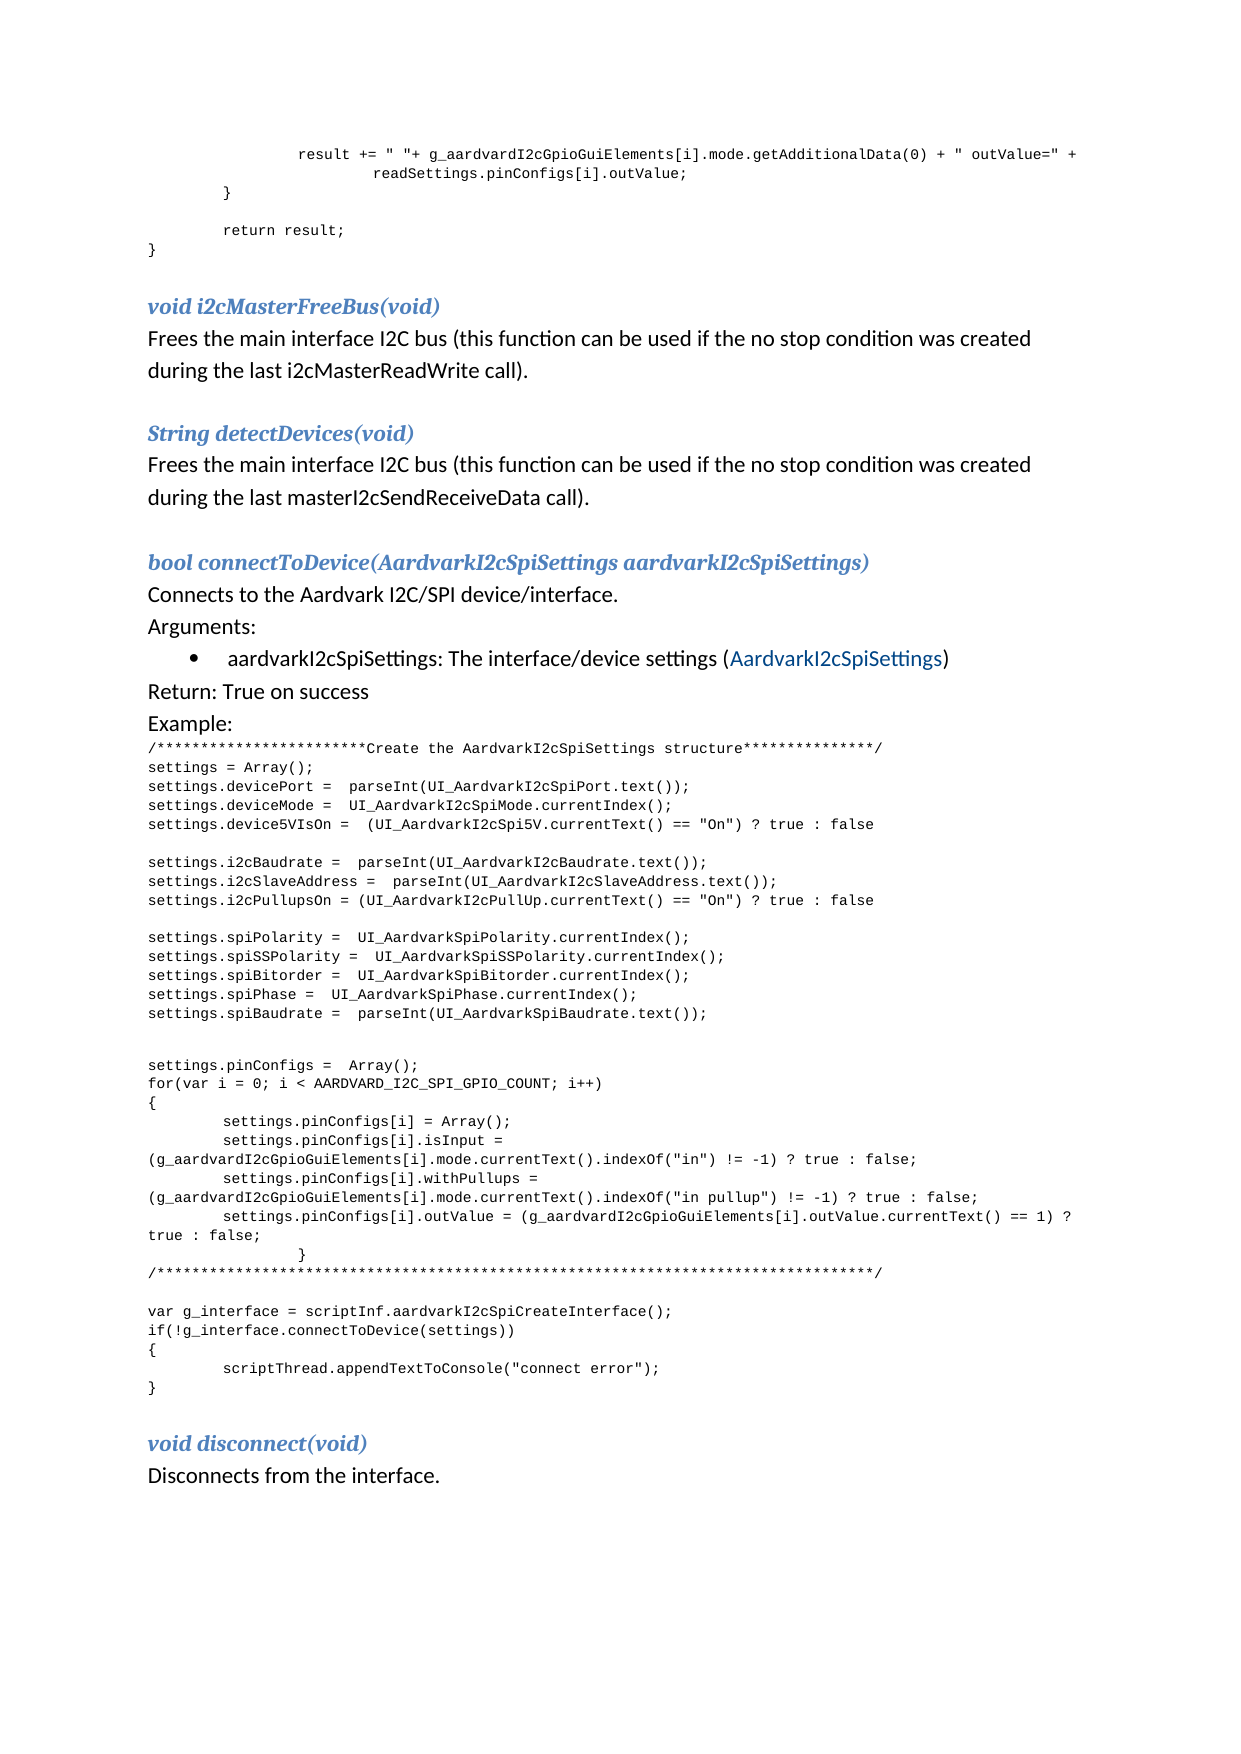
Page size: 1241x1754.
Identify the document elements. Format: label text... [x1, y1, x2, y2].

text result += " "+ g_aardvardI2cGpioGuiElements[i].mode.getAdditionalData(0) + " outValue=" + readSettings.pinConfigs[i].outValue; [148, 148, 1093, 183]
text var g_interface = scriptInf.aardvarkI2cSpiCreateInterface(); [148, 1304, 1093, 1321]
text settings.i2cBaudrate = parseInt(UI_AardvarkI2cBaudrate.text()); [148, 855, 1093, 871]
text Frees the main interface I2C bus (this function can be used if the no stop condition was created [148, 451, 1093, 478]
subtitle void i2cMasterFreeBus(void) [148, 293, 1093, 320]
text scriptThread.appendTextToConsole("connect error"); [148, 1361, 1093, 1378]
text settings.spiBitorder = UI_AardvarkSpiBitorder.currentIndex(); [148, 969, 1093, 985]
subtitle bool connectToDevice(AardvarkI2cSpiSettings aardvarkI2cSpiSettings) [148, 550, 1093, 576]
text settings.spiPolarity = UI_AardvarkSpiPolarity.currentIndex(); [148, 931, 1093, 947]
text Example: [148, 709, 1093, 737]
text settings.i2cSlaveAddress = parseInt(UI_AardvarkI2cSlaveAddress.text()); [148, 874, 1093, 890]
text } [148, 1247, 1093, 1264]
subtitle String detectDevices(void) [148, 420, 1093, 447]
list Return: True on success [148, 677, 1093, 705]
subtitle void disconnect(void) [148, 1431, 1093, 1457]
text settings.pinConfigs[i] = Array(); [148, 1114, 1093, 1131]
text settings.i2cPullupsOn = (UI_AardvarkI2cPullUp.currentText() == "On") ? true : false [148, 893, 1093, 909]
text return result; [148, 223, 1093, 240]
text { [148, 1342, 1093, 1359]
text settings.pinConfigs = Array(); [148, 1058, 1093, 1074]
text /**********************************************************************************/ [148, 1266, 1093, 1283]
text { [148, 1096, 1093, 1112]
text Frees the main interface I2C bus (this function can be used if the no stop condition was created during the last i2cMasterReadWrite call). [148, 324, 1093, 384]
text settings.spiSSPolarity = UI_AardvarkSpiSSPolarity.currentIndex(); [148, 950, 1093, 966]
text during the last masterI2cSendReceiveData call). [148, 483, 1093, 511]
text } [148, 186, 1093, 202]
text } [148, 1380, 1093, 1397]
text settings.devicePort = parseInt(UI_AardvarkI2cSpiPort.text()); [148, 779, 1093, 796]
text /************************Create the AardvarkI2cSpiSettings structure***************/ [148, 741, 1093, 758]
text settings.spiBaudrate = parseInt(UI_AardvarkSpiBaudrate.text()); [148, 1007, 1093, 1023]
list aardvarkI2cSpiSettings: The interface/device settings (AardvarkI2cSpiSettings) [190, 644, 1093, 673]
text if(!g_interface.connectToDevice(settings)) [148, 1323, 1093, 1340]
text settings.pinConfigs[i].withPullups = (g_aardvardI2cGpioGuiElements[i].mode.currentText().indexOf("in pullup") != -1) ? true : false; [148, 1171, 1093, 1207]
text Connects to the Aardvark I2C/SPI device/interface. [148, 580, 1093, 608]
text settings.device5VIsOn = (UI_AardvarkI2cSpi5V.currentText() == "On") ? true : false [148, 817, 1093, 833]
text settings.spiPhase = UI_AardvarkSpiPhase.currentIndex(); [148, 988, 1093, 1004]
text settings = Array(); [148, 760, 1093, 777]
text Disconnects from the interface. [148, 1461, 1093, 1489]
text settings.deviceMode = UI_AardvarkI2cSpiMode.currentIndex(); [148, 798, 1093, 814]
text settings.pinConfigs[i].isInput = (g_aardvardI2cGpioGuiElements[i].mode.currentText().indexOf("in") != -1) ? true : false; [148, 1133, 1093, 1169]
text } [148, 242, 1093, 259]
text for(var i = 0; i < AARDVARD_I2C_SPI_GPIO_COUNT; i++) [148, 1077, 1093, 1093]
text settings.pinConfigs[i].outValue = (g_aardvardI2cGpioGuiElements[i].outValue.currentText() == 1) ? true : false; [148, 1209, 1093, 1245]
text Arguments: [148, 612, 1093, 640]
